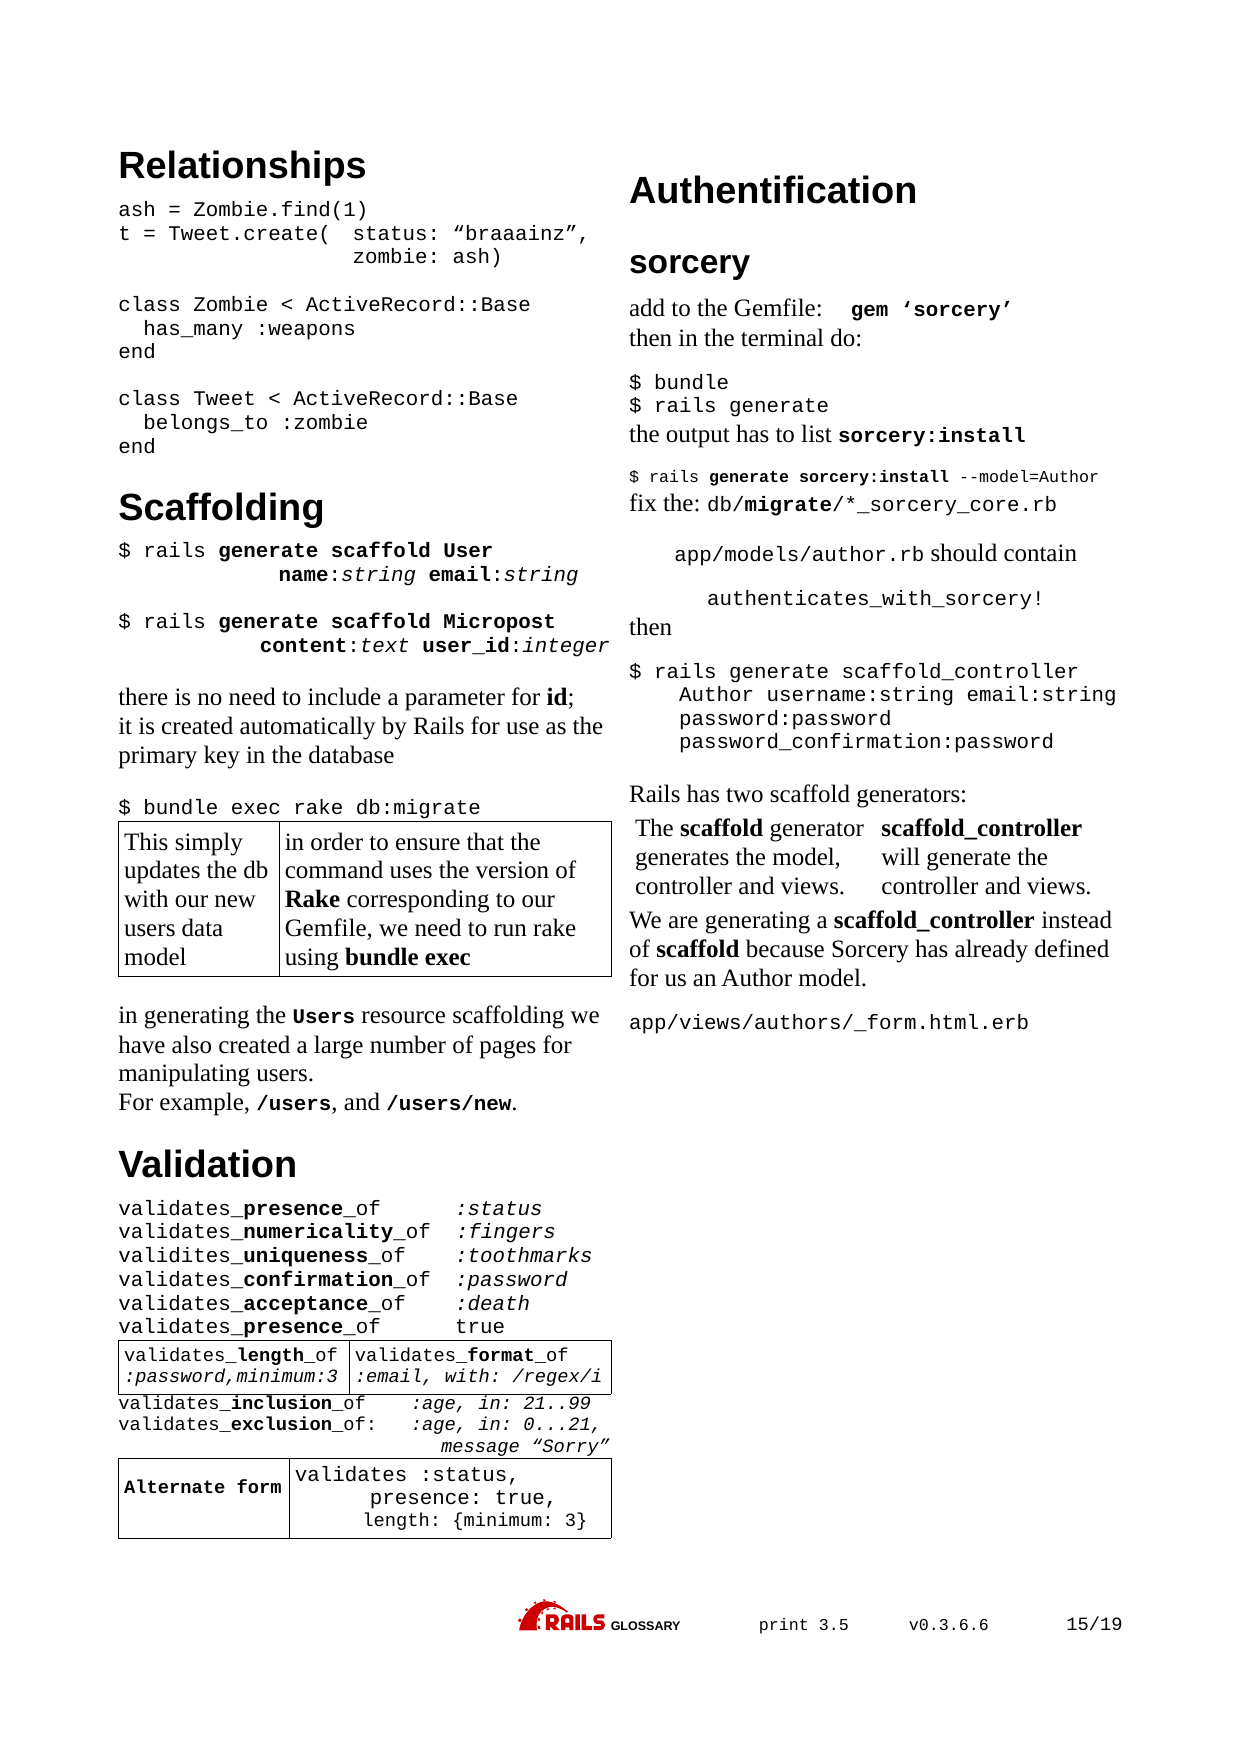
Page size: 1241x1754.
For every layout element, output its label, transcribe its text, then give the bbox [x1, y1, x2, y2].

subtitle Relationships [118, 143, 611, 187]
text authenticates_with_sorcery! [629, 588, 1122, 612]
text validates_presence_of :status [118, 1198, 611, 1222]
subtitle Authentification [629, 168, 1122, 212]
text add to the Gemfile: gem ‘sorcery’ [629, 293, 1122, 323]
text $ rails generate sorcery:install --model=Author [629, 469, 1122, 488]
text validites_uniqueness_of :toothmarks [118, 1245, 611, 1269]
text validates_exclusion_of: :age, in: 0...21, [118, 1415, 611, 1436]
text $ bundle exec rake db:migrate [118, 797, 611, 821]
text validates_inclusion_of :age, in: 21..99 [118, 1395, 611, 1415]
table_header Alternate form [119, 1459, 289, 1538]
text content:text user_id:integer [118, 635, 611, 659]
text Author username:string email:string [629, 684, 1122, 708]
text t = Tweet.create( status: “braaainz”, [118, 223, 611, 247]
text it is created automatically by Rails for use as the [118, 711, 611, 740]
text primary key in the database [118, 740, 611, 769]
text then [629, 612, 1122, 640]
text app/models/author.rb should contain [629, 538, 1122, 567]
table_header scaffold_controller will generate the controller and views. [875, 808, 1122, 905]
text $ rails generate [629, 395, 1122, 419]
table_header This simply updates the db with our new users data model [119, 822, 279, 976]
text there is no need to include a parameter for id; [118, 682, 611, 711]
text password:password [629, 708, 1122, 732]
text end [118, 341, 611, 365]
text message “Sorry” [118, 1436, 611, 1458]
text validates_confirmation_of :password [118, 1269, 611, 1292]
text name:string email:string [118, 564, 611, 588]
text class Tweet < ActiveRecord::Base [118, 388, 611, 412]
text $ rails generate scaffold User [118, 541, 611, 564]
text ash = Zombie.find(1) [118, 199, 611, 223]
text $ rails generate scaffold Micropost [118, 611, 611, 635]
table_header validates_length_of :password,minimum:3 [119, 1341, 349, 1394]
text belongs_to :zombie [118, 412, 611, 436]
subtitle Scaffolding [118, 484, 611, 528]
subtitle sorcery [629, 242, 1122, 281]
text fix the: db/migrate/*_sorcery_core.rb [629, 488, 1122, 517]
text Rails has two scaffold generators: [629, 779, 1122, 808]
table_header in order to ensure that the command uses the version of Rake corresponding to our Gemfile, we need to run rake using bundle exec [280, 822, 611, 976]
table_header The scaffold generator generates the model, controller and views. [629, 808, 875, 905]
text has_many :weapons [118, 317, 611, 341]
table_header validates_format_of :email, with: /regex/i [350, 1341, 611, 1394]
text For example, /users, and /users/new. [118, 1087, 611, 1117]
text app/views/authors/_form.html.erb [629, 1012, 1122, 1036]
text validates_acceptance_of :death [118, 1292, 611, 1316]
text We are generating a scaffold_controller instead of scaffold because Sorcery has already defined [629, 905, 1122, 963]
text $ rails generate scaffold_controller [629, 661, 1122, 684]
subtitle Validation [118, 1142, 611, 1185]
text password_confirmation:password [629, 732, 1122, 755]
table_header validates :status, presence: true, length: {minimum: 3} [290, 1459, 611, 1538]
text then in the terminal do: [629, 323, 1122, 351]
text zombie: ash) [118, 247, 611, 270]
text $ bundle [629, 372, 1122, 395]
text end [118, 436, 611, 459]
text validates_numericality_of :fingers [118, 1222, 611, 1245]
text for us an Author model. [629, 963, 1122, 992]
text the output has to list sorcery:install [629, 419, 1122, 449]
text class Zombie < ActiveRecord::Base [118, 294, 611, 317]
text validates_presence_of true [118, 1316, 611, 1340]
text in generating the Users resource scaffolding we have also created a large number of pages for manipulating users. [118, 1000, 611, 1087]
